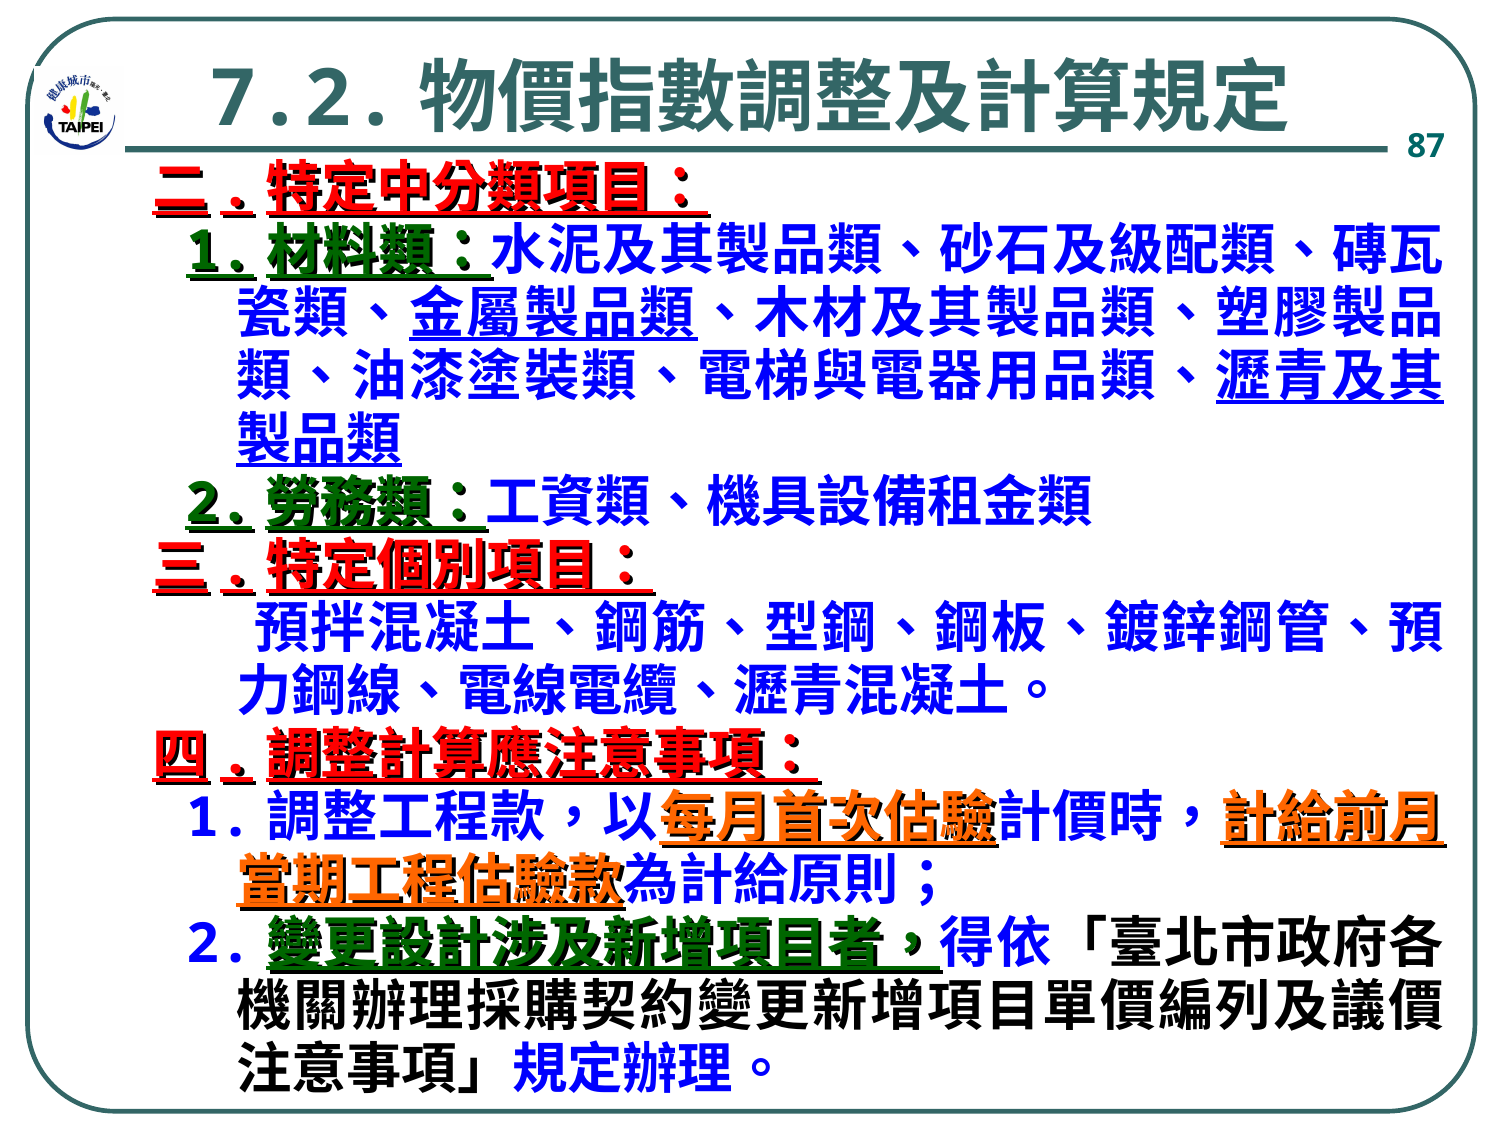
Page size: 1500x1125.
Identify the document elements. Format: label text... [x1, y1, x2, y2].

list 二.特定中分類項目： 1.材料類：水泥及其製品類、砂石及級配類、磚瓦瓷類、金屬製品類、木材及其製品類、塑膠製品類、油漆塗裝類、電梯與電器用品類、瀝青及其製品類 2.勞務類：工資類、機具設備租金類 三.特定個別項目： 預拌混凝土、鋼筋、型鋼、鋼板、鍍鋅鋼管、預力鋼線、電線電纜、瀝青混凝土。 四.調整計算應注意事項： 1.調整工程款，以每月首次估驗計價時，計給前月當期工程估驗款為計給原則； 2.變更設計涉及新增項目者，得依「臺北市政府各機關辦理採購契約變更新增項目單價編列及議價注意事項」規定辦理。 [53, 148, 1459, 1114]
title 7.2.物價指數調整及計算規定 [0, 7, 1500, 149]
